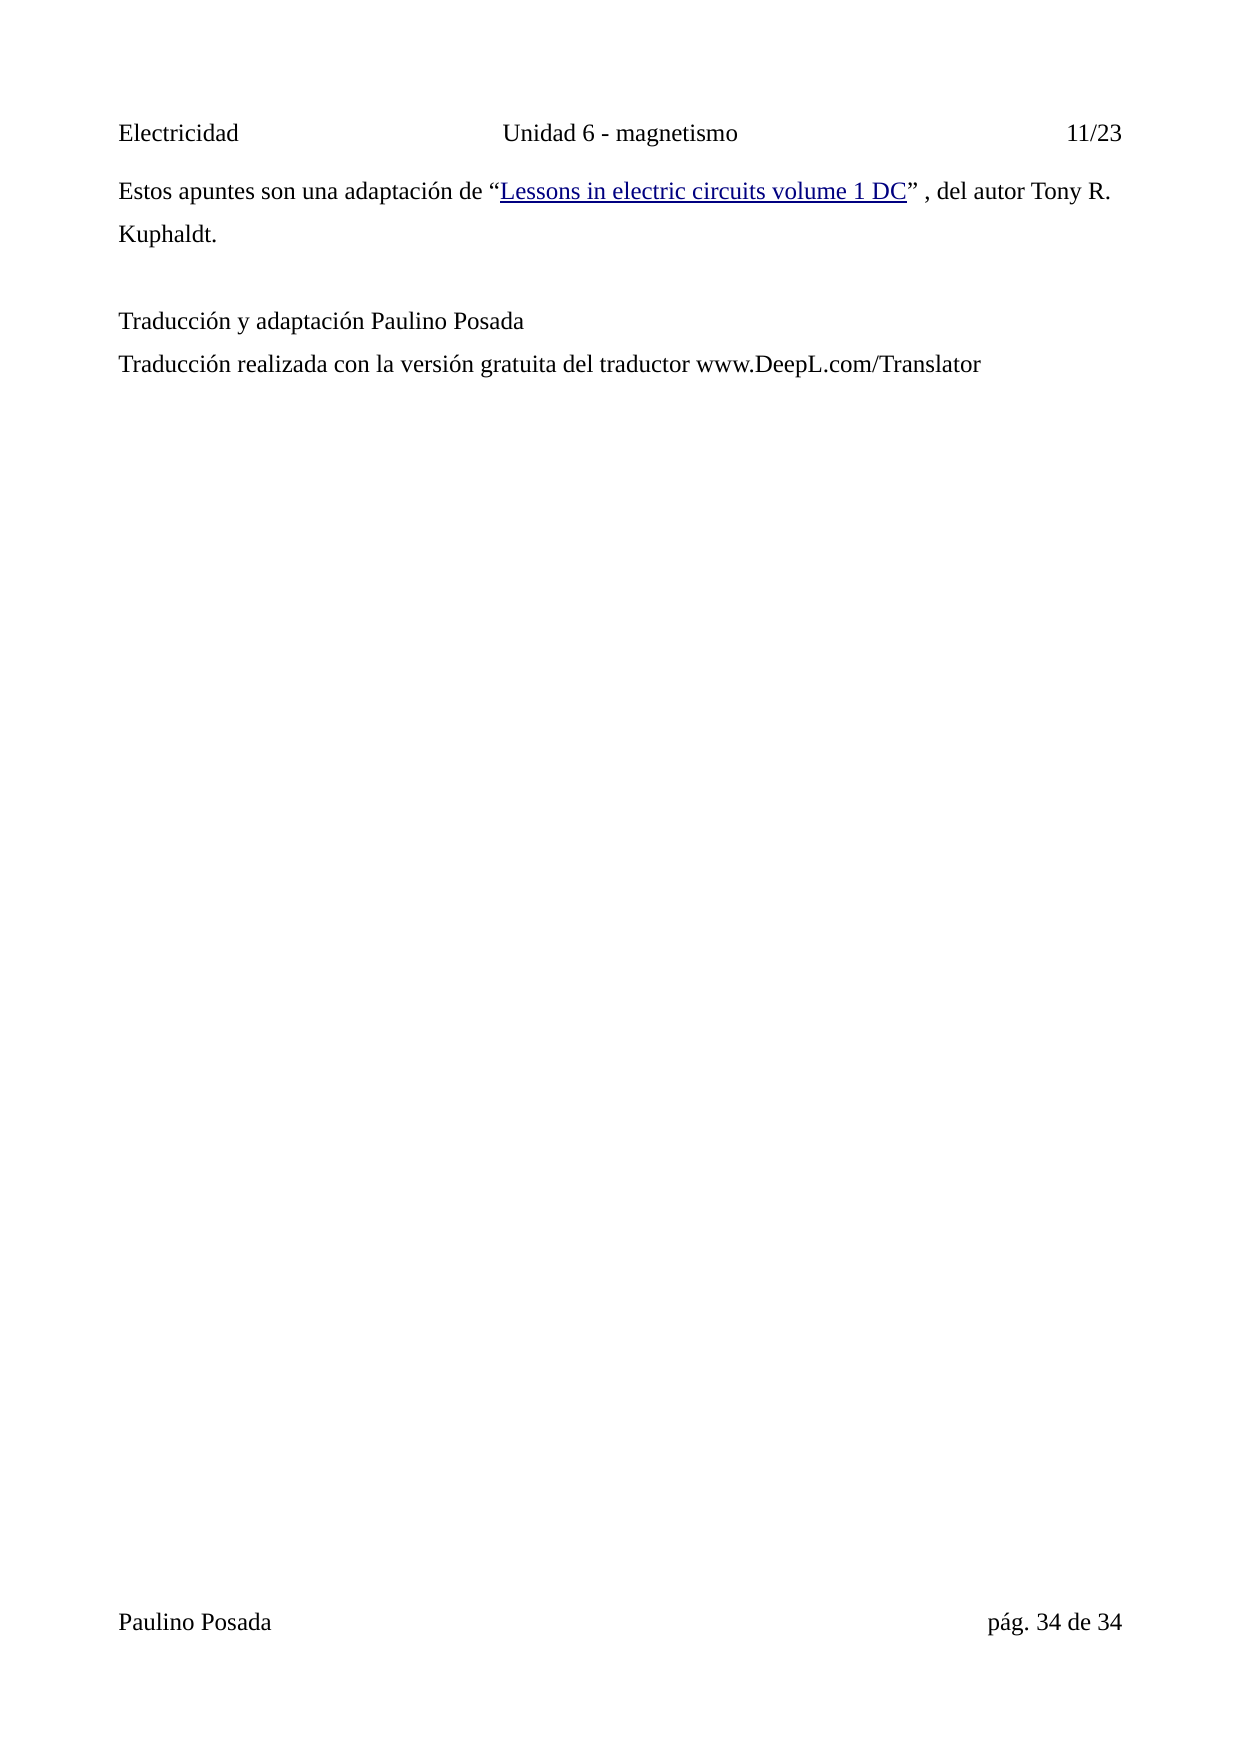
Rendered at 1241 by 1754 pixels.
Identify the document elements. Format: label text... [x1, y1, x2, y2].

text Estos apuntes son una adaptación de “Lessons in electric circuits volume 1 DC” , del autor Tony R. Kuphaldt. [118, 176, 1122, 248]
text Traducción y adaptación Paulino Posada [118, 306, 1122, 334]
text Traducción realizada con la versión gratuita del traductor www.DeepL.com/Translator [118, 349, 1122, 378]
